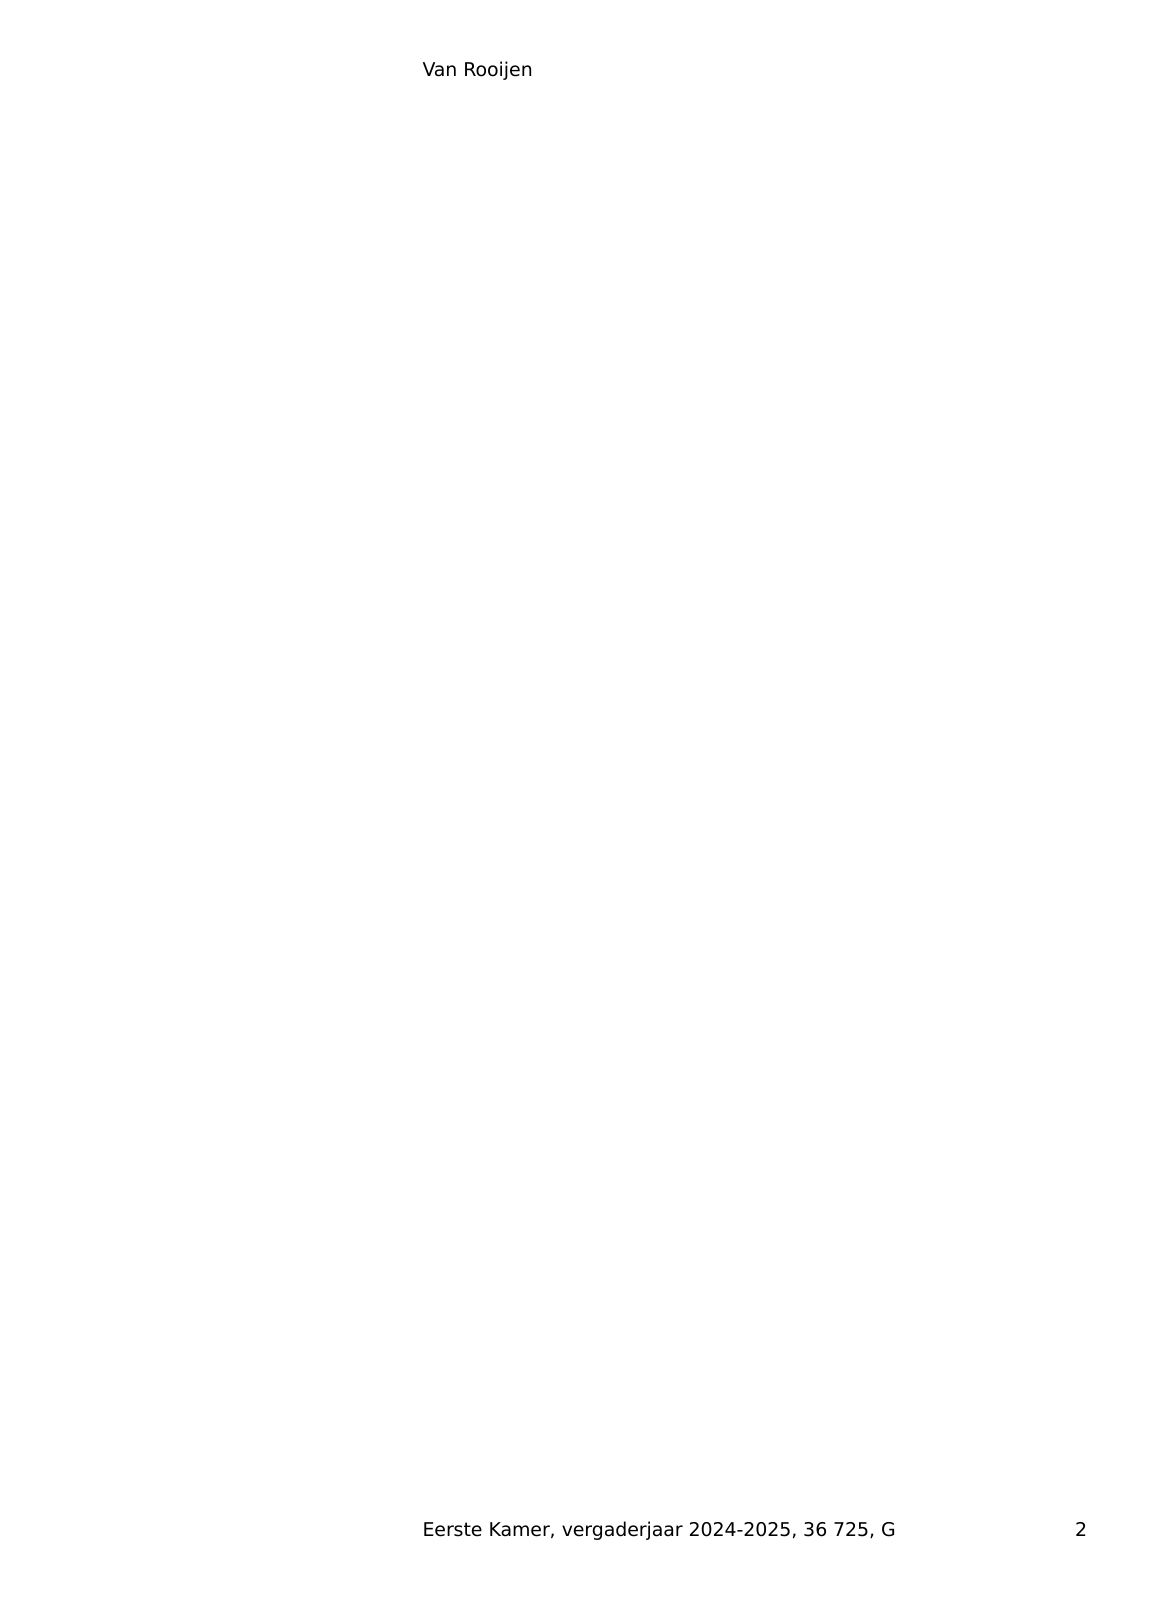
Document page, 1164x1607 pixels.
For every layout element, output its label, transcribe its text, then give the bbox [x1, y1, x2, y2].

text Van Rooijen [422, 59, 1087, 81]
